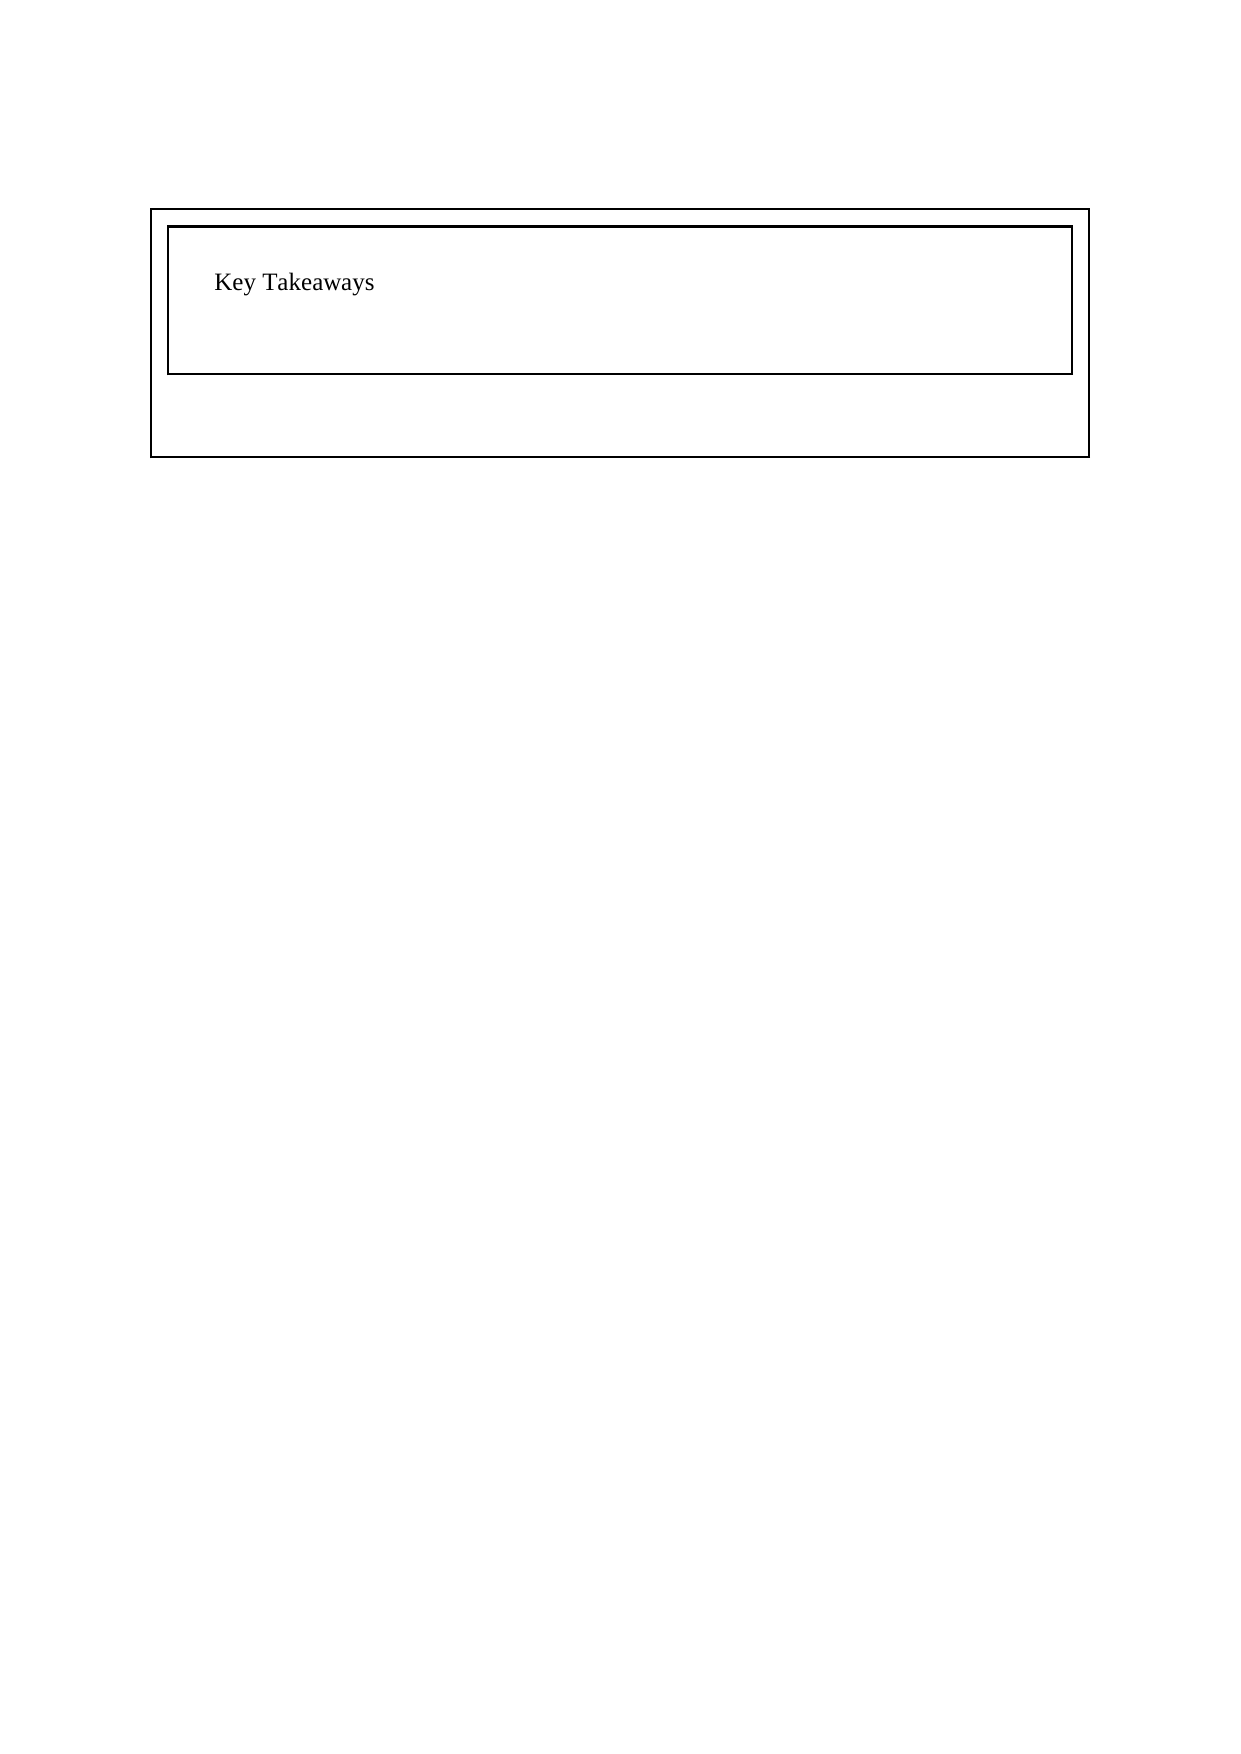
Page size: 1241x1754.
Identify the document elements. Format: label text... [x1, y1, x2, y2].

text Key Takeaways [184, 267, 1056, 296]
